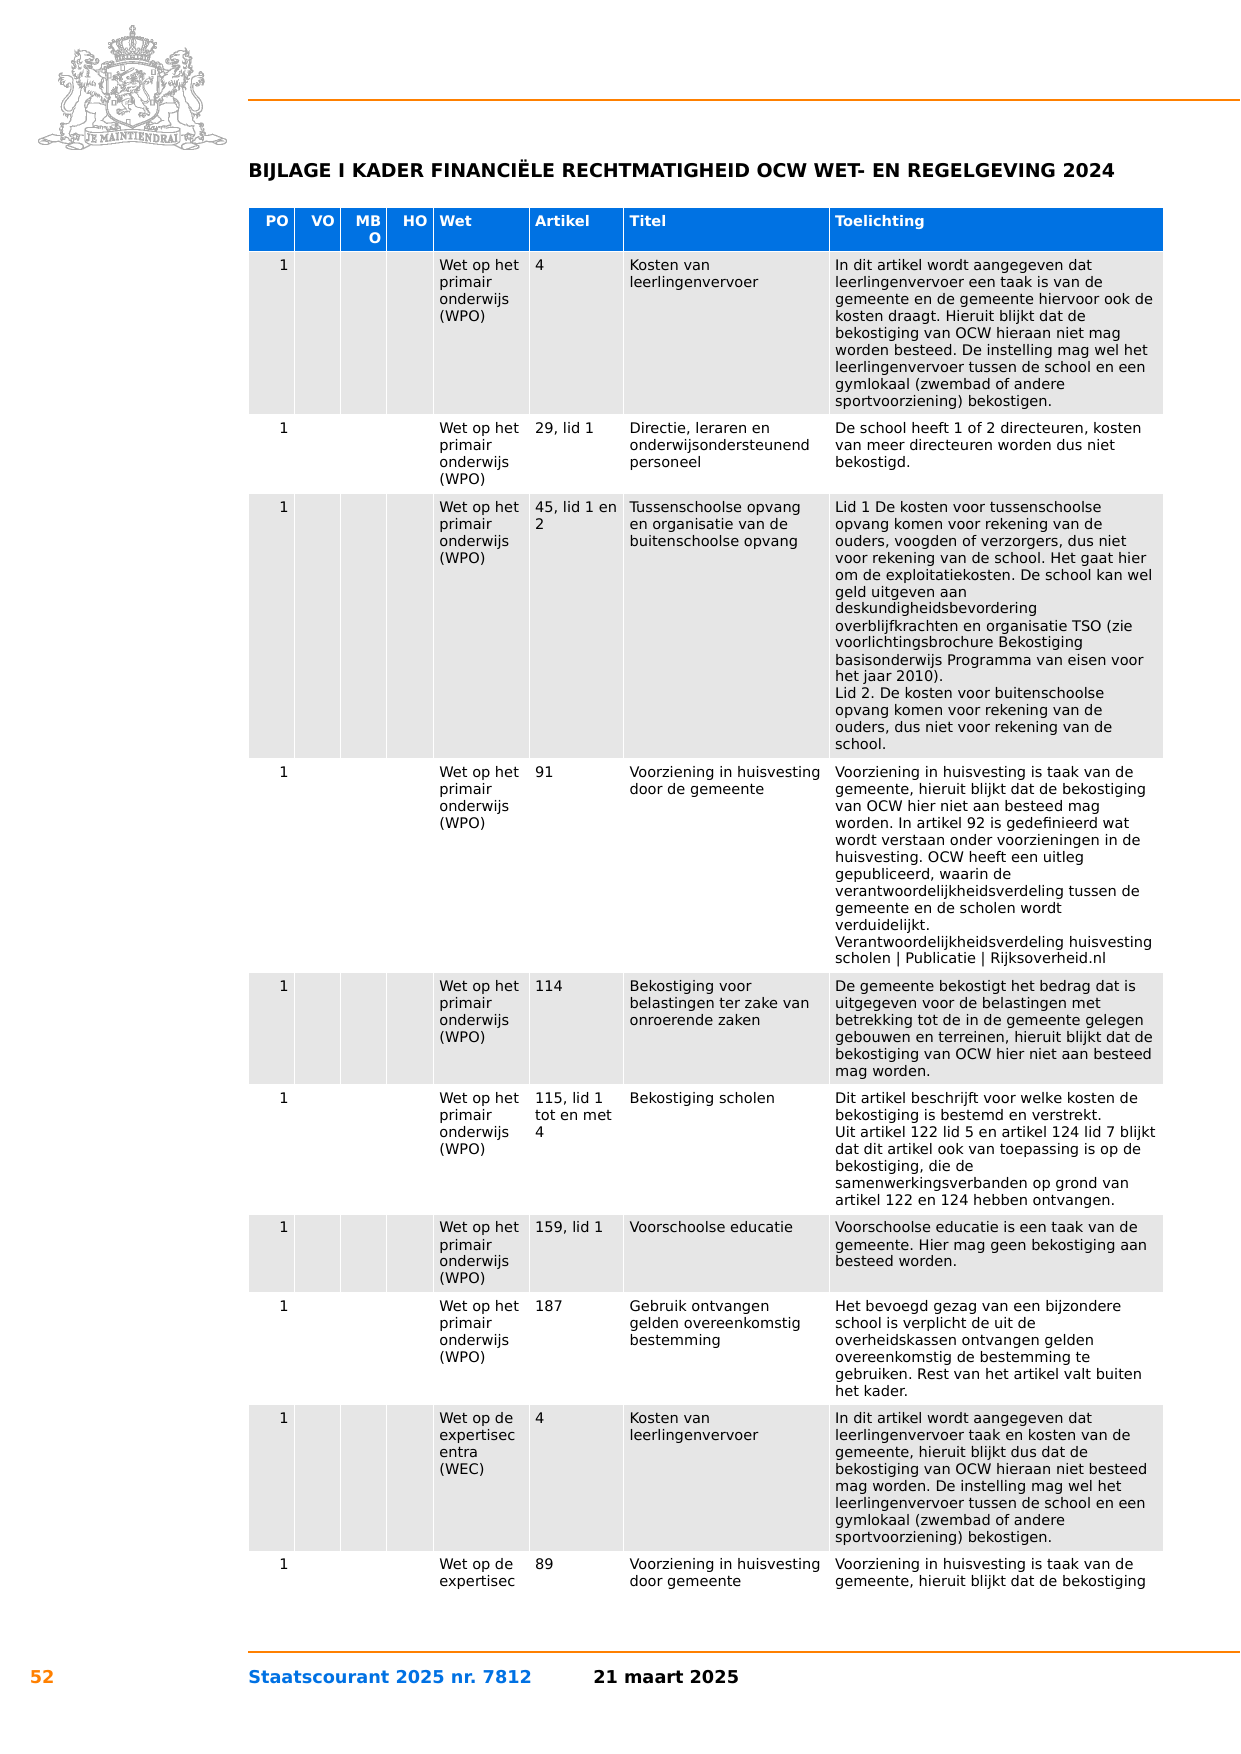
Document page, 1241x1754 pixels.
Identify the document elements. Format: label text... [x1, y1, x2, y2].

table_cell Lid 1 De kosten voor tussenschoolse opvang komen voor rekening van de ouders, voogden of verzorgers, dus niet voor rekening van de school. Het gaat hier om de exploitatiekosten. De school kan wel geld uitgeven aan deskundigheidsbevordering overblijfkrachten en organisatie TSO (zie voorlichtingsbrochure Bekostiging basisonderwijs Programma van eisen voor het jaar 2010). Lid 2. De kosten voor buitenschoolse opvang komen voor rekening van de ouders, dus niet voor rekening van de school. [830, 494, 1163, 758]
table_cell 91 [530, 759, 623, 972]
table_header VO [295, 208, 340, 251]
table_cell [295, 759, 340, 972]
table_cell Gebruik ontvangen gelden overeenkomstig bestemming [624, 1293, 829, 1404]
table_cell 115, lid 1 tot en met 4 [530, 1085, 623, 1214]
table_cell [341, 1552, 386, 1595]
table_cell [295, 1405, 340, 1551]
table_cell Wet op het primair onderwijs (WPO) [434, 1293, 529, 1404]
table_cell [387, 1552, 433, 1595]
table_cell Kosten van leerlingenvervoer [624, 252, 829, 414]
table_cell [341, 1085, 386, 1214]
table_cell Wet op het primair onderwijs (WPO) [434, 1215, 529, 1292]
table_cell [387, 759, 433, 972]
table_cell 1 [249, 252, 294, 414]
table_cell [295, 1085, 340, 1214]
table_cell 1 [249, 973, 294, 1084]
table_cell Voorschoolse educatie [624, 1215, 829, 1292]
table_cell [341, 1215, 386, 1292]
table_cell [341, 973, 386, 1084]
table_cell [341, 252, 386, 414]
table_cell Wet op het primair onderwijs (WPO) [434, 494, 529, 758]
table_cell De gemeente bekostigt het bedrag dat is uitgegeven voor de belastingen met betrekking tot de in de gemeente gelegen gebouwen en terreinen, hieruit blijkt dat de bekostiging van OCW hier niet aan besteed mag worden. [830, 973, 1163, 1084]
table_cell 4 [530, 252, 623, 414]
table_cell 89 [530, 1552, 623, 1595]
table_cell [295, 1552, 340, 1595]
table_cell 1 [249, 1215, 294, 1292]
subtitle BIJLAGE I KADER FINANCIËLE RECHTMATIGHEID OCW WET- EN REGELGEVING 2024 [248, 160, 1163, 182]
table_header PO [249, 208, 294, 251]
table_cell Wet op het primair onderwijs (WPO) [434, 1085, 529, 1214]
table_cell [341, 1293, 386, 1404]
table_cell [341, 759, 386, 972]
table_cell [295, 252, 340, 414]
table_cell [295, 494, 340, 758]
table_cell Wet op de expertisecentra (WEC) [434, 1405, 529, 1551]
table_cell Voorziening in huisvesting is taak van de gemeente, hieruit blijkt dat de bekostiging [830, 1552, 1163, 1595]
table_cell Bekostiging voor belastingen ter zake van onroerende zaken [624, 973, 829, 1084]
table_cell [387, 1085, 433, 1214]
table_cell 1 [249, 1405, 294, 1551]
table_cell In dit artikel wordt aangegeven dat leerlingenvervoer een taak is van de gemeente en de gemeente hiervoor ook de kosten draagt. Hieruit blijkt dat de bekostiging van OCW hieraan niet mag worden besteed. De instelling mag wel het leerlingenvervoer tussen de school en een gymlokaal (zwembad of andere sportvoorziening) bekostigen. [830, 252, 1163, 414]
table_cell [295, 973, 340, 1084]
table_cell Voorziening in huisvesting door de gemeente [624, 759, 829, 972]
table_cell Dit artikel beschrijft voor welke kosten de bekostiging is bestemd en verstrekt. Uit artikel 122 lid 5 en artikel 124 lid 7 blijkt dat dit artikel ook van toepassing is op de bekostiging, die de samenwerkingsverbanden op grond van artikel 122 en 124 hebben ontvangen. [830, 1085, 1163, 1214]
table_cell Voorschoolse educatie is een taak van de gemeente. Hier mag geen bekostiging aan besteed worden. [830, 1215, 1163, 1292]
table_cell Voorziening in huisvesting door gemeente [624, 1552, 829, 1595]
table_header MBO [341, 208, 386, 251]
table_cell Wet op de expertisec [434, 1552, 529, 1595]
table_cell [387, 494, 433, 758]
table_cell Bekostiging scholen [624, 1085, 829, 1214]
table_cell De school heeft 1 of 2 directeuren, kosten van meer directeuren worden dus niet bekostigd. [830, 416, 1163, 493]
table_cell Wet op het primair onderwijs (WPO) [434, 416, 529, 493]
table_cell 29, lid 1 [530, 416, 623, 493]
table_cell [341, 494, 386, 758]
table_cell 1 [249, 759, 294, 972]
table_cell Wet op het primair onderwijs (WPO) [434, 973, 529, 1084]
table_cell Kosten van leerlingenvervoer [624, 1405, 829, 1551]
table_cell In dit artikel wordt aangegeven dat leerlingenvervoer taak en kosten van de gemeente, hieruit blijkt dus dat de bekostiging van OCW hieraan niet besteed mag worden. De instelling mag wel het leerlingenvervoer tussen de school en een gymlokaal (zwembad of andere sportvoorziening) bekostigen. [830, 1405, 1163, 1551]
table_header Wet [434, 208, 529, 251]
table_cell [387, 1215, 433, 1292]
table_cell [387, 252, 433, 414]
table_cell Directie, leraren en onderwijsondersteunend personeel [624, 416, 829, 493]
picture [38, 25, 227, 150]
table_cell [387, 1293, 433, 1404]
table_cell [387, 973, 433, 1084]
table_cell Wet op het primair onderwijs (WPO) [434, 252, 529, 414]
table_cell 1 [249, 416, 294, 493]
table_cell 4 [530, 1405, 623, 1551]
table_cell 45, lid 1 en 2 [530, 494, 623, 758]
table_cell Wet op het primair onderwijs (WPO) [434, 759, 529, 972]
table_cell [341, 416, 386, 493]
table_cell Voorziening in huisvesting is taak van de gemeente, hieruit blijkt dat de bekostiging van OCW hier niet aan besteed mag worden. In artikel 92 is gedefinieerd wat wordt verstaan onder voorzieningen in de huisvesting. OCW heeft een uitleg gepubliceerd, waarin de verantwoordelijkheidsverdeling tussen de gemeente en de scholen wordt verduidelijkt. Verantwoordelijkheidsverdeling huisvesting scholen | Publicatie | Rijksoverheid.nl [830, 759, 1163, 972]
table_cell 1 [249, 1085, 294, 1214]
table_cell [387, 416, 433, 493]
table_header Titel [624, 208, 829, 251]
table_cell 159, lid 1 [530, 1215, 623, 1292]
table_cell [295, 1215, 340, 1292]
table_cell 187 [530, 1293, 623, 1404]
table_cell Het bevoegd gezag van een bijzondere school is verplicht de uit de overheidskassen ontvangen gelden overeenkomstig de bestemming te gebruiken. Rest van het artikel valt buiten het kader. [830, 1293, 1163, 1404]
table_cell 1 [249, 1293, 294, 1404]
table_cell [341, 1405, 386, 1551]
table_cell [295, 1293, 340, 1404]
table_header Artikel [530, 208, 623, 251]
table_cell 1 [249, 494, 294, 758]
table_header HO [387, 208, 433, 251]
table_header Toelichting [830, 208, 1163, 251]
table_cell [295, 416, 340, 493]
table_cell [387, 1405, 433, 1551]
table_cell Tussenschoolse opvang en organisatie van de buitenschoolse opvang [624, 494, 829, 758]
table_cell 1 [249, 1552, 294, 1595]
table_cell 114 [530, 973, 623, 1084]
